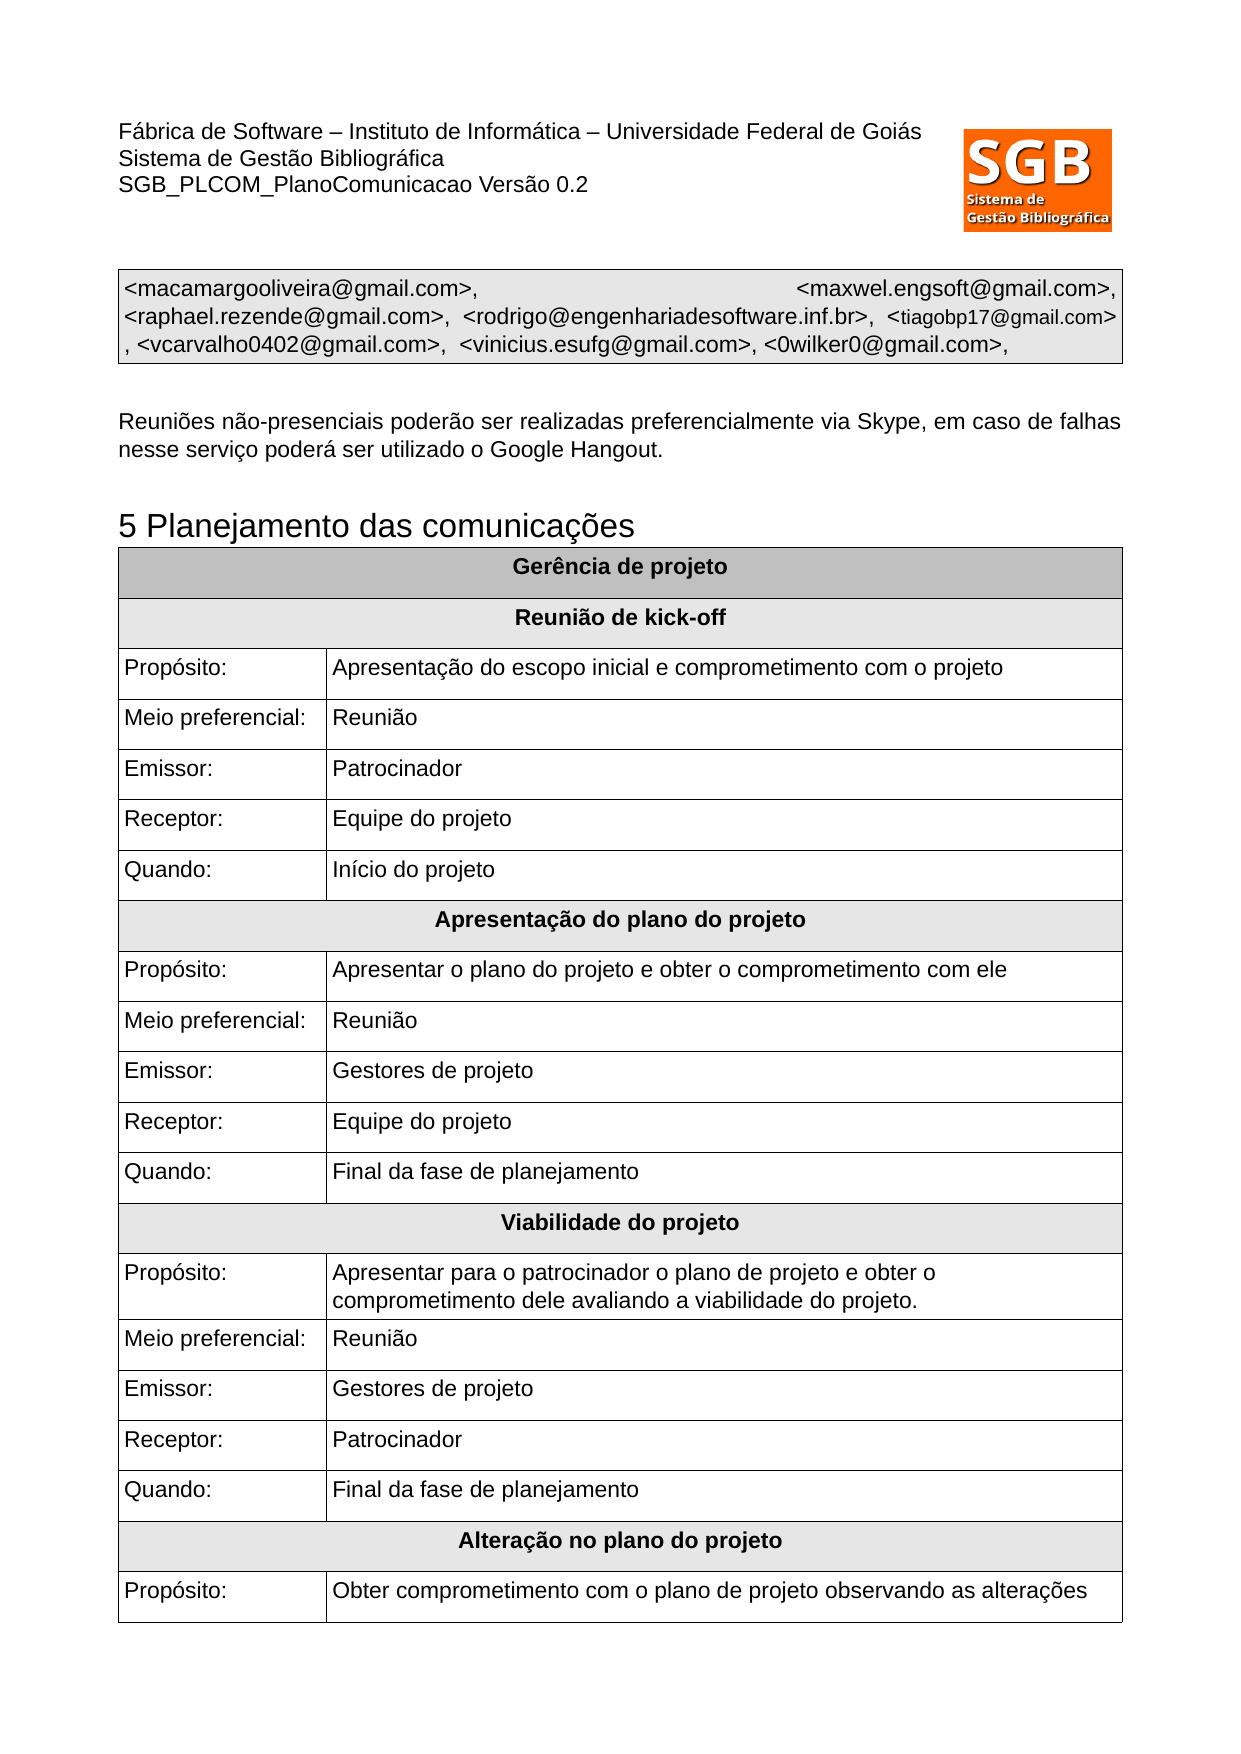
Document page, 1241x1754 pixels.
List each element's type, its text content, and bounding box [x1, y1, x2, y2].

table_cell Apresentar para o patrocinador o plano de projeto e obter o comprometimento dele avaliando a viabilidade do projeto. [327, 1254, 1122, 1319]
table_cell Meio preferencial: [119, 1002, 326, 1051]
text Reuniões não-presenciais poderão ser realizadas preferencialmente via Skype, em caso de falhas nesse serviço poderá ser utilizado o Google Hangout. [118, 408, 1122, 463]
table_cell Emissor: [119, 750, 326, 799]
table_cell Propósito: [119, 952, 326, 1001]
table_cell Gestores de projeto [327, 1052, 1122, 1102]
table_cell Meio preferencial: [119, 700, 326, 749]
table_cell Gestores de projeto [327, 1371, 1122, 1420]
table_cell Patrocinador [327, 750, 1122, 799]
table_cell Viabilidade do projeto [119, 1204, 1122, 1253]
table_cell Receptor: [119, 1103, 326, 1152]
table_cell Apresentação do escopo inicial e comprometimento com o projeto [327, 649, 1122, 698]
table_cell Quando: [119, 851, 326, 900]
table_cell Reunião de kick-off [119, 599, 1122, 648]
table_cell Final da fase de planejamento [327, 1153, 1122, 1203]
table_cell Quando: [119, 1471, 326, 1521]
table_cell Reunião [327, 1320, 1122, 1369]
table_cell Obter comprometimento com o plano de projeto observando as alterações [327, 1572, 1122, 1622]
table_cell Final da fase de planejamento [327, 1471, 1122, 1521]
table_header <macamargooliveira@gmail.com>, <maxwel.engsoft@gmail.com>, <raphael.rezende@gmail.com>, <rodrigo@engenhariadesoftware.inf.br>, <tiagobp17@gmail.com> , <vcarvalho0402@gmail.com>, <vinicius.esufg@gmail.com>, <0wilker0@gmail.com>, [119, 270, 1122, 363]
table_cell Alteração no plano do projeto [119, 1522, 1122, 1571]
table_cell Equipe do projeto [327, 1103, 1122, 1152]
subtitle 5 Planejamento das comunicações [118, 506, 1122, 544]
table_cell Reunião [327, 1002, 1122, 1051]
table_cell Receptor: [119, 800, 326, 850]
table_cell Propósito: [119, 649, 326, 698]
table_cell Emissor: [119, 1371, 326, 1420]
table_cell Emissor: [119, 1052, 326, 1102]
table_cell Meio preferencial: [119, 1320, 326, 1369]
picture [963, 129, 1112, 232]
table_cell Equipe do projeto [327, 800, 1122, 850]
table_cell Propósito: [119, 1254, 326, 1319]
table_cell Apresentação do plano do projeto [119, 901, 1122, 951]
table_cell Propósito: [119, 1572, 326, 1622]
table_header Gerência de projeto [119, 548, 1122, 598]
table_cell Patrocinador [327, 1421, 1122, 1470]
table_cell Receptor: [119, 1421, 326, 1470]
table_cell Apresentar o plano do projeto e obter o comprometimento com ele [327, 952, 1122, 1001]
table_cell Quando: [119, 1153, 326, 1203]
table_cell Início do projeto [327, 851, 1122, 900]
table_cell Reunião [327, 700, 1122, 749]
